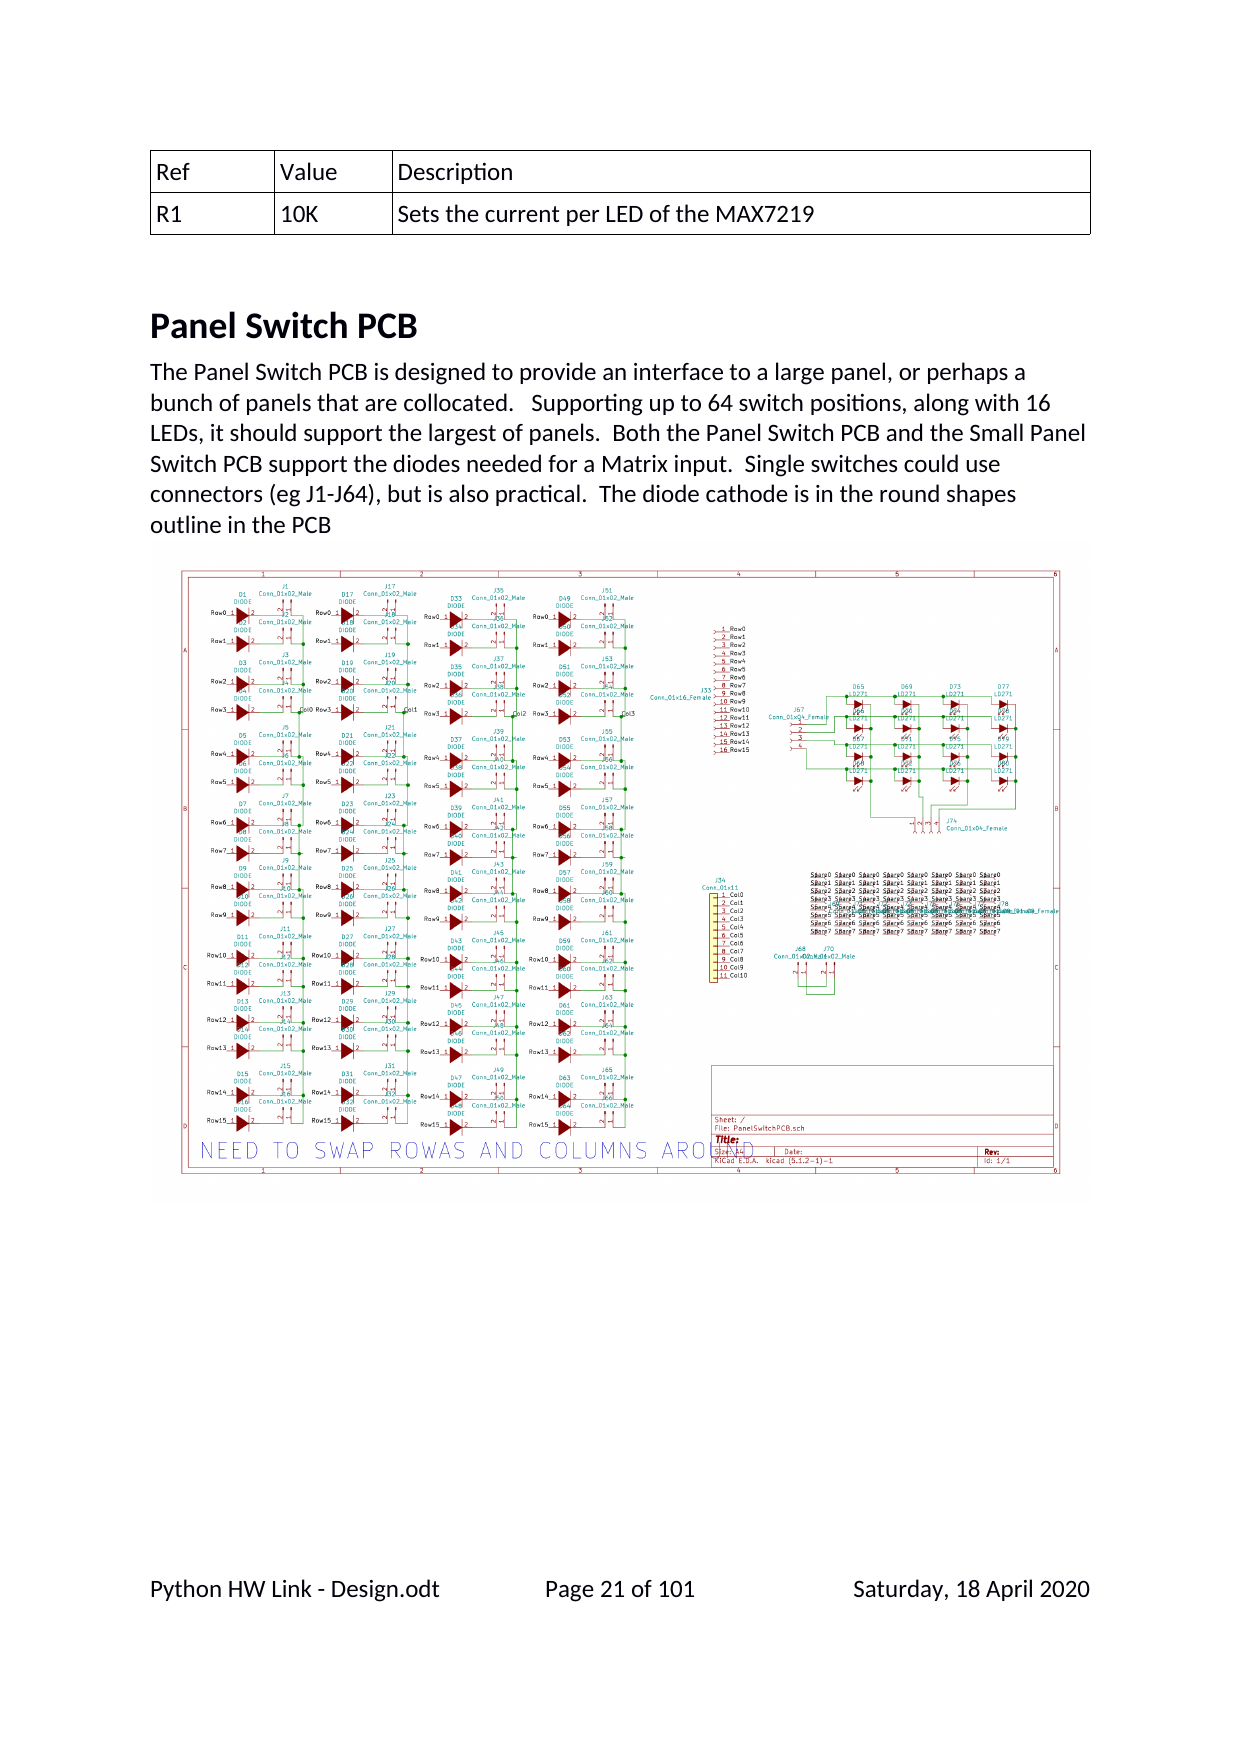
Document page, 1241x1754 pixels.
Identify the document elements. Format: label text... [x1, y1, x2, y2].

table_cell Sets the current per LED of the MAX7219 [393, 193, 1090, 234]
picture [150, 539, 1091, 1205]
subtitle Panel Switch PCB [150, 302, 1090, 348]
table_header Description [393, 151, 1090, 192]
table_cell R1 [151, 193, 274, 234]
table_header Ref [151, 151, 274, 192]
text The Panel Switch PCB is designed to provide an interface to a large panel, or perhaps a bunch of panels that are collocated. Supporting up to 64 switch positions, along with 16 LEDs, it should support the largest of panels. Both the Panel Switch PCB and the Small Panel Switch PCB support the diodes needed for a Matrix input. Single switches could use connectors (eg J1-J64), but is also practical. The diode cathode is in the round shapes outline in the PCB [150, 356, 1090, 539]
table_header Value [275, 151, 392, 192]
table_cell 10K [275, 193, 392, 234]
